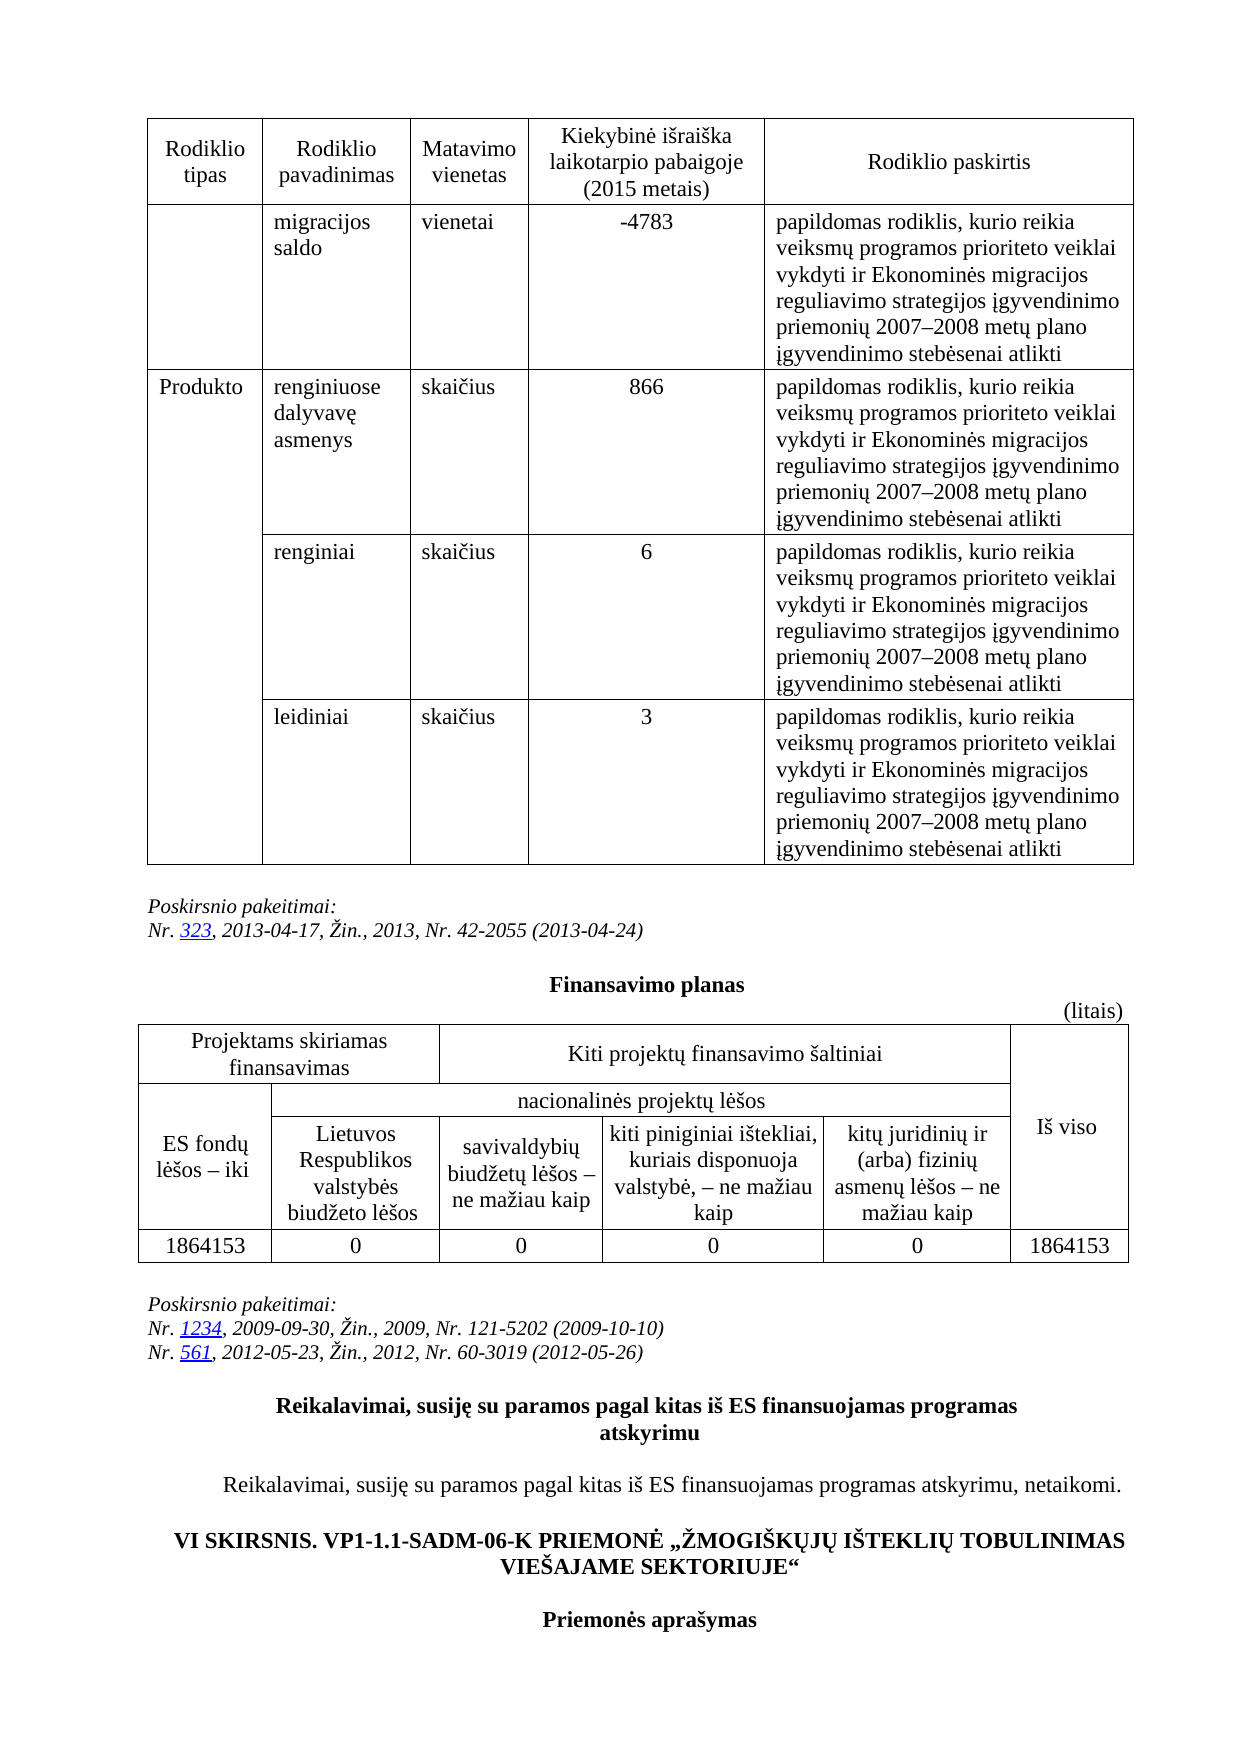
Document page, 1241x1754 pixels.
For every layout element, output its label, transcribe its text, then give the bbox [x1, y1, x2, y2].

table_cell ES fondų lėšos – iki [139, 1084, 271, 1228]
table_cell nacionalinės projektų lėšos [272, 1084, 1010, 1116]
table_cell skaičius [411, 370, 528, 534]
table_cell 0 [440, 1230, 602, 1262]
text VI SKIRSNIS. VP1-1.1-SADM-06-K PRIEMONĖ „ŽMOGIŠKŲJŲ IŠTEKLIŲ TOBULINIMAS VIEŠAJAME SEKTORIUJE“ [148, 1527, 1152, 1579]
table_cell leidiniai [263, 700, 410, 864]
text Poskirsnio pakeitimai: [148, 1292, 1152, 1316]
table_cell kitų juridinių ir (arba) fizinių asmenų lėšos – ne mažiau kaip [824, 1117, 1010, 1228]
table_cell Lietuvos Respublikos valstybės biudžeto lėšos [272, 1117, 439, 1228]
table_cell 0 [603, 1230, 823, 1262]
text Priemonės aprašymas [148, 1606, 1152, 1632]
table_cell 0 [272, 1230, 439, 1262]
table_cell savivaldybių biudžetų lėšos – ne mažiau kaip [440, 1117, 602, 1228]
table_header Kiekybinė išraiška laikotarpio pabaigoje (2015 metais) [529, 119, 764, 204]
table_header Projektams skiriamas finansavimas [139, 1025, 439, 1083]
table_cell papildomas rodiklis, kurio reikia veiksmų programos prioriteto veiklai vykdyti ir Ekonominės migracijos reguliavimo strategijos įgyvendinimo priemonių 2007–2008 metų plano įgyvendinimo stebėsenai atlikti [765, 370, 1133, 534]
table_cell [148, 205, 262, 369]
table_cell migracijos saldo [263, 205, 410, 369]
table_cell -4783 [529, 205, 764, 369]
table_cell kiti piniginiai ištekliai, kuriais disponuoja valstybė, – ne mažiau kaip [603, 1117, 823, 1228]
table_cell 6 [529, 535, 764, 699]
table_cell 0 [824, 1230, 1010, 1262]
table_cell papildomas rodiklis, kurio reikia veiksmų programos prioriteto veiklai vykdyti ir Ekonominės migracijos reguliavimo strategijos įgyvendinimo priemonių 2007–2008 metų plano įgyvendinimo stebėsenai atlikti [765, 700, 1133, 864]
table_header Iš viso [1011, 1025, 1128, 1228]
text Nr. 1234, 2009-09-30, Žin., 2009, Nr. 121-5202 (2009-10-10) [148, 1316, 1152, 1340]
table_cell 1864153 [139, 1230, 271, 1262]
text Nr. 561, 2012-05-23, Žin., 2012, Nr. 60-3019 (2012-05-26) [148, 1340, 1152, 1364]
text Reikalavimai, susiję su paramos pagal kitas iš ES finansuojamas programas atskyrimu [148, 1392, 1152, 1445]
text Nr. 323, 2013-04-17, Žin., 2013, Nr. 42-2055 (2013-04-24) [148, 918, 1152, 942]
table_header Matavimo vienetas [411, 119, 528, 204]
table_header Kiti projektų finansavimo šaltiniai [440, 1025, 1010, 1083]
table_cell [148, 534, 262, 864]
table_cell renginiuose dalyvavę asmenys [263, 370, 410, 534]
table_header Rodiklio paskirtis [765, 119, 1133, 204]
table_cell vienetai [411, 205, 528, 369]
table_cell skaičius [411, 535, 528, 699]
table_cell 866 [529, 370, 764, 534]
text Poskirsnio pakeitimai: [148, 894, 1152, 918]
table_cell 1864153 [1011, 1230, 1128, 1262]
table_cell skaičius [411, 700, 528, 864]
table_cell 3 [529, 700, 764, 864]
table_header Rodiklio pavadinimas [263, 119, 410, 204]
table_cell renginiai [263, 535, 410, 699]
text Reikalavimai, susiję su paramos pagal kitas iš ES finansuojamas programas atskyrimu, netaikomi. [148, 1472, 1152, 1498]
text (litais) [148, 997, 1152, 1023]
table_header Rodiklio tipas [148, 119, 262, 204]
table_cell papildomas rodiklis, kurio reikia veiksmų programos prioriteto veiklai vykdyti ir Ekonominės migracijos reguliavimo strategijos įgyvendinimo priemonių 2007–2008 metų plano įgyvendinimo stebėsenai atlikti [765, 205, 1133, 369]
text Finansavimo planas [148, 971, 1152, 997]
table_cell papildomas rodiklis, kurio reikia veiksmų programos prioriteto veiklai vykdyti ir Ekonominės migracijos reguliavimo strategijos įgyvendinimo priemonių 2007–2008 metų plano įgyvendinimo stebėsenai atlikti [765, 535, 1133, 699]
table_cell Produkto [148, 370, 262, 534]
